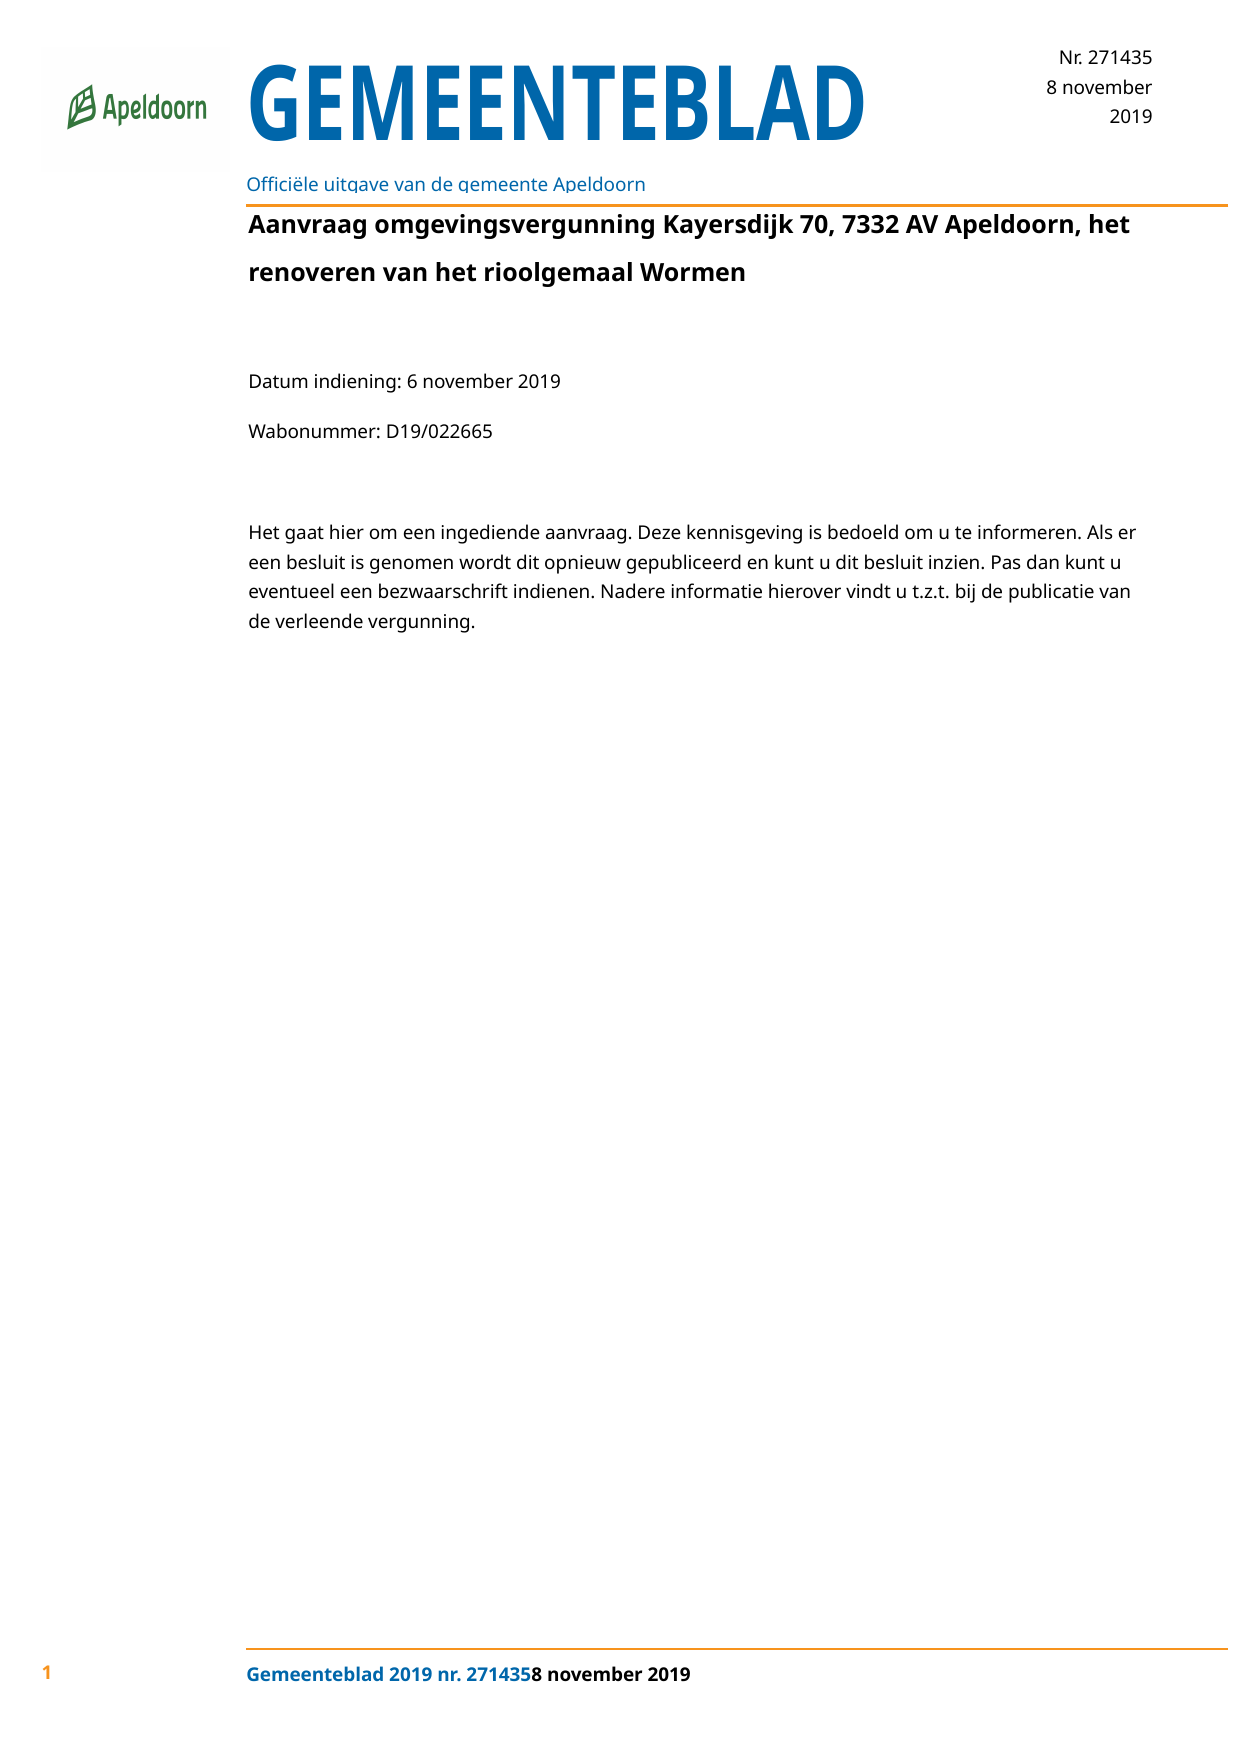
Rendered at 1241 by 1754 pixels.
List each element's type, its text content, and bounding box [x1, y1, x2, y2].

text Wabonummer: D19/022665 [248, 419, 1152, 444]
picture [41, 47, 231, 172]
text Het gaat hier om een ingediende aanvraag. Deze kennisgeving is bedoeld om u te informeren. Als er een besluit is genomen wordt dit opnieuw gepubliceerd en kunt u dit besluit inzien. Pas dan kunt u eventueel een bezwaarschrift indienen. Nadere informatie hierover vindt u t.z.t. bij de publicatie van de verleende vergunning. [248, 519, 1152, 634]
text Datum indiening: 6 november 2019 [248, 368, 1152, 394]
text Aanvraag omgevingsvergunning Kayersdijk 70, 7332 AV Apeldoorn, het renoveren van het rioolgemaal Wormen [248, 207, 1152, 288]
